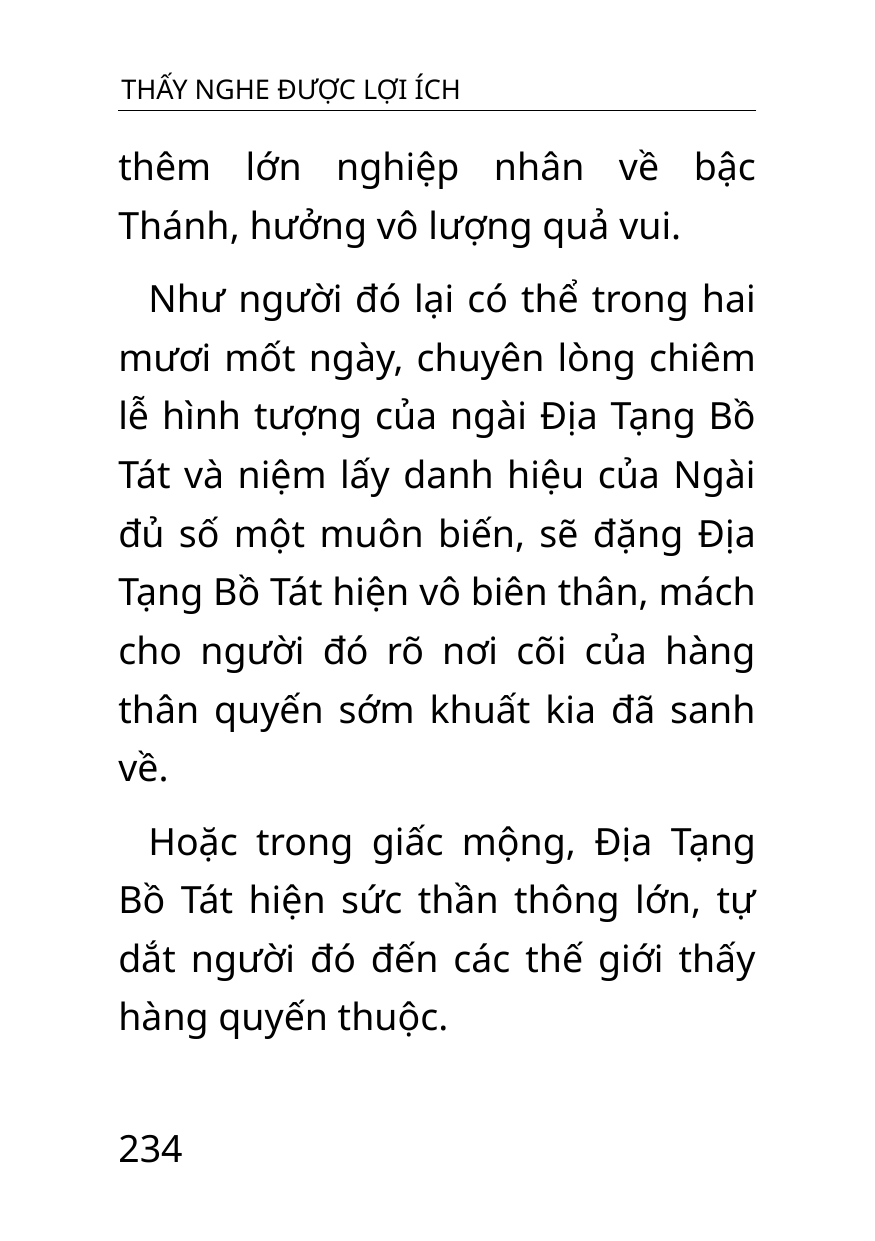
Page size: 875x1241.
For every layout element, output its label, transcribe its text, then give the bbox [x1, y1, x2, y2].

text Như người đó lại có thể trong hai mươi mốt ngày, chuyên lòng chiêm lễ hình tượng của ngài Địa Tạng Bồ Tát và niệm lấy danh hiệu của Ngài đủ số một muôn biến, sẽ đặng Địa Tạng Bồ Tát hiện vô biên thân, mách cho người đó rõ nơi cõi của hàng thân quyến sớm khuất kia đã sanh về. [118, 272, 756, 793]
text Hoặc trong giấc mộng, Địa Tạng Bồ Tát hiện sức thần thông lớn, tự dắt người đó đến các thế giới thấy hàng quyến thuộc. [118, 815, 756, 1042]
text thêm lớn nghiệp nhân về bậc Thánh, hưởng vô lượng quả vui. [118, 141, 756, 250]
